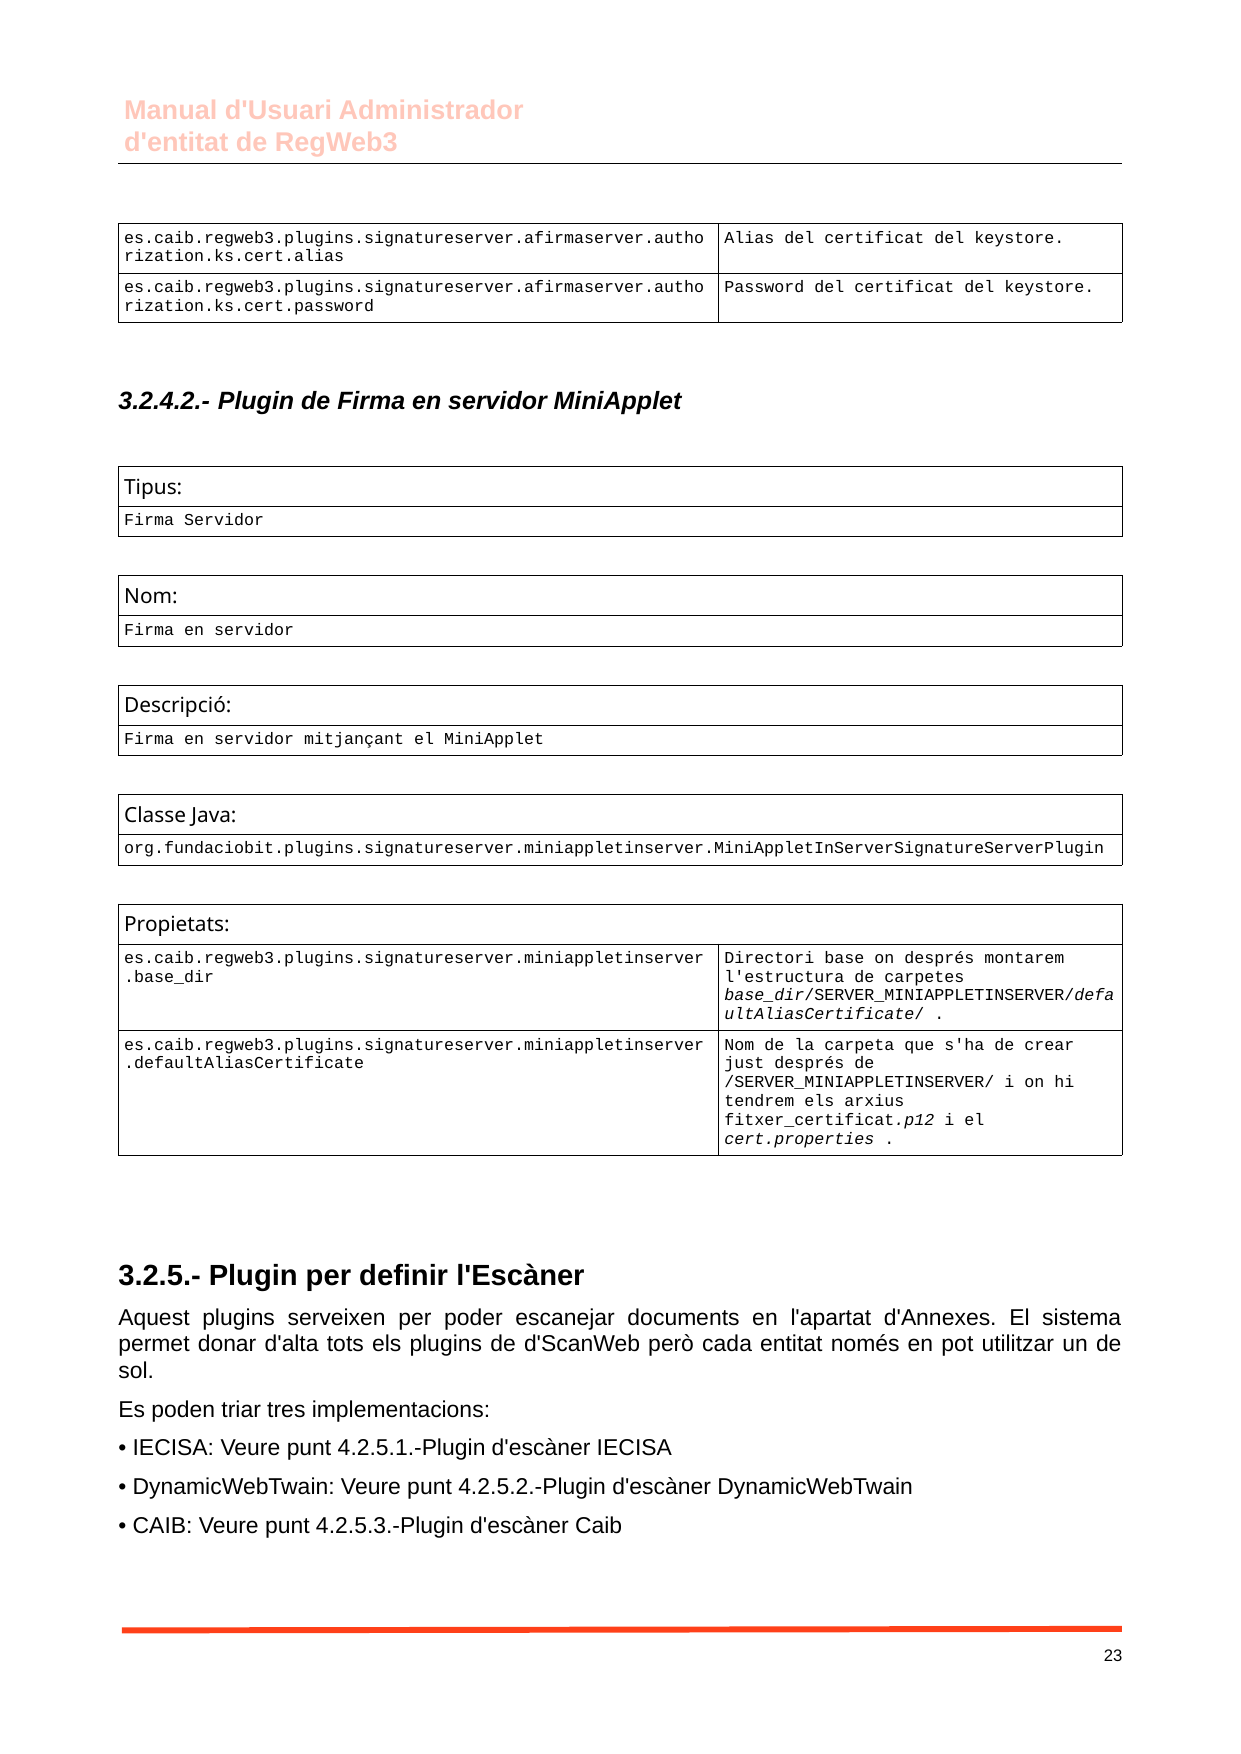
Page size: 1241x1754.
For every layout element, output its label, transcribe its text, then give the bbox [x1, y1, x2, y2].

subtitle Plugin per definir l'Escàner [118, 1258, 1122, 1291]
table_cell Firma en servidor mitjançant el MiniApplet [119, 726, 1122, 755]
table_cell Firma en servidor [119, 616, 1122, 646]
table_header Classe Java: [119, 795, 1122, 834]
table_cell org.fundaciobit.plugins.signatureserver.miniappletinserver.MiniAppletInServerSignatureServerPlugin [119, 835, 1122, 864]
table_cell Alias del certificat del keystore. [719, 224, 1122, 273]
table_header Nom: [119, 576, 1122, 615]
table_header Descripció: [119, 686, 1122, 725]
table_cell Directori base on després montarem l'estructura de carpetes base_dir/SERVER_MINIAPPLETINSERVER/defaultAliasCertificate/ . [719, 945, 1122, 1030]
table_cell Password del certificat del keystore. [719, 274, 1122, 322]
subtitle Plugin de Firma en servidor MiniApplet [118, 386, 1122, 414]
text • IECISA: Veure punt 4.2.5.1.-Plugin d'escàner IECISA [118, 1434, 1122, 1461]
table_cell es.caib.regweb3.plugins.signatureserver.miniappletinserver.base_dir [119, 945, 718, 1030]
text • DynamicWebTwain: Veure punt 4.2.5.2.-Plugin d'escàner DynamicWebTwain [118, 1473, 1122, 1499]
text Aquest plugins serveixen per poder escanejar documents en l'apartat d'Annexes. El sistema permet donar d'alta tots els plugins de d'ScanWeb però cada entitat només en pot utilitzar un de sol. [118, 1304, 1122, 1383]
table_cell es.caib.regweb3.plugins.signatureserver.afirmaserver.authorization.ks.cert.password [119, 274, 718, 322]
table_cell es.caib.regweb3.plugins.signatureserver.miniappletinserver.defaultAliasCertificate [119, 1031, 718, 1155]
text • CAIB: Veure punt 4.2.5.3.-Plugin d'escàner Caib [118, 1512, 1122, 1538]
table_cell Firma Servidor [119, 507, 1122, 536]
table_header Tipus: [119, 467, 1122, 506]
text Es poden triar tres implementacions: [118, 1396, 1122, 1422]
table_cell es.caib.regweb3.plugins.signatureserver.afirmaserver.authorization.ks.cert.alias [119, 224, 718, 273]
table_cell Nom de la carpeta que s'ha de crear just després de /SERVER_MINIAPPLETINSERVER/ i on hi tendrem els arxius fitxer_certificat.p12 i el cert.properties . [719, 1031, 1122, 1155]
table_header Propietats: [119, 905, 1122, 943]
